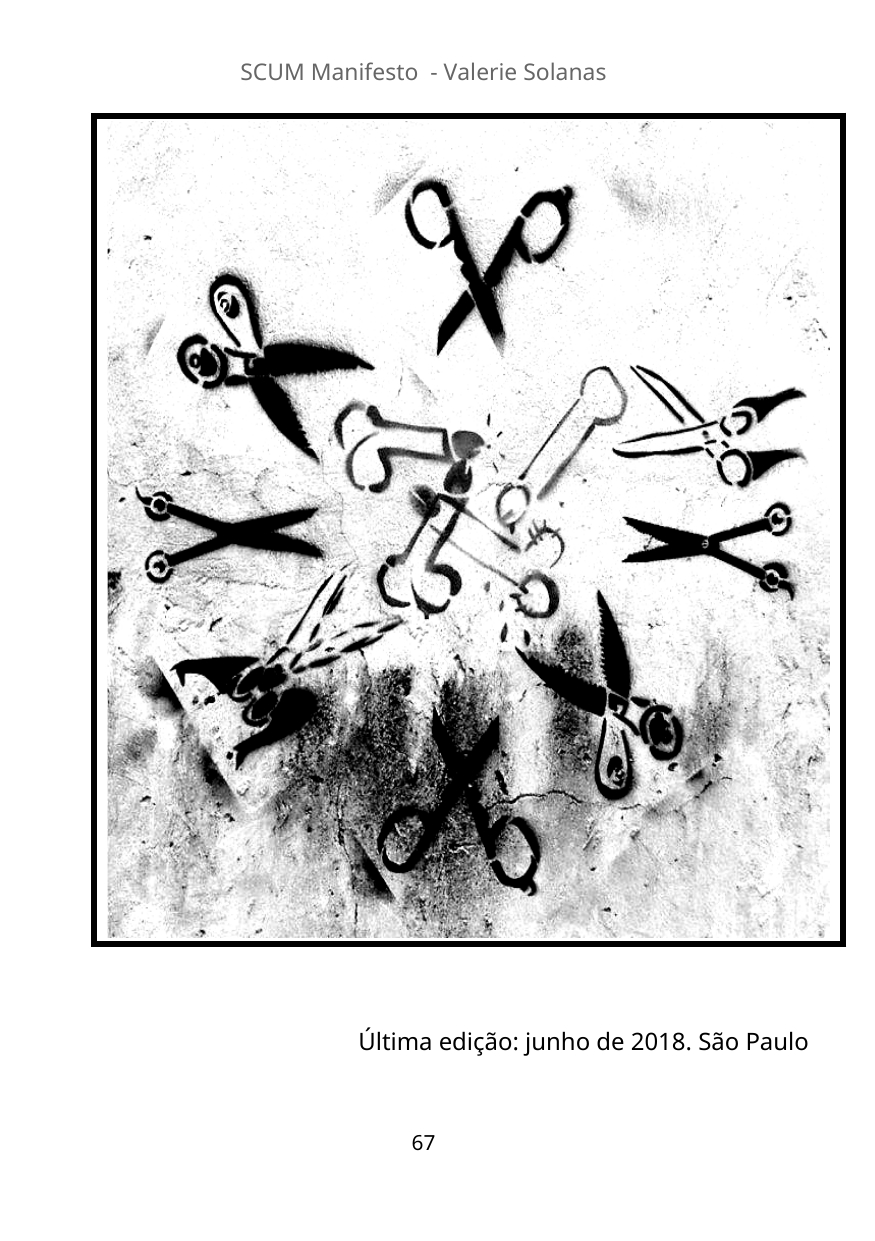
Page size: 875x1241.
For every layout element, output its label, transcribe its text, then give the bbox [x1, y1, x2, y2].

text Última edição: junho de 2018. São Paulo [91, 1025, 809, 1058]
